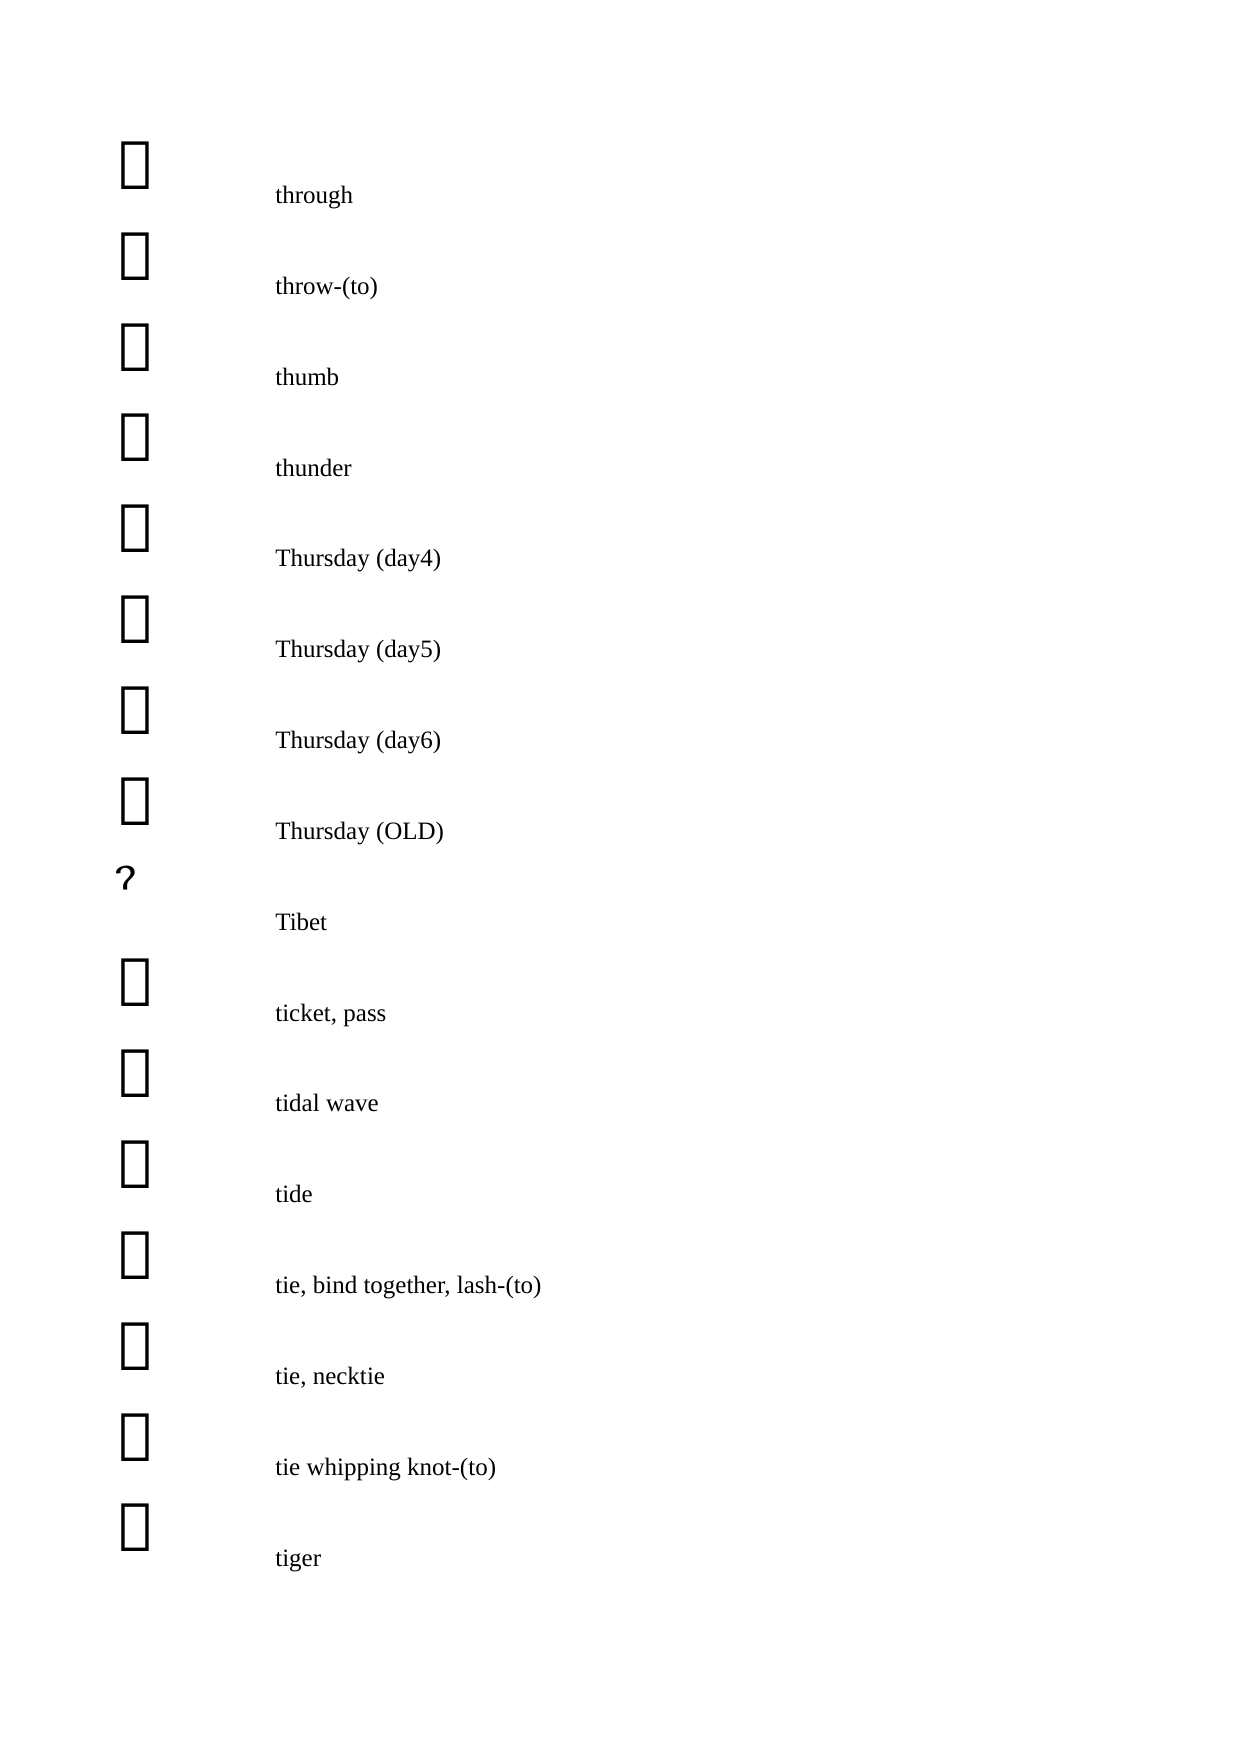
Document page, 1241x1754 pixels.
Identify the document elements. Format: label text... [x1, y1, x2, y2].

table_cell  [115, 1026, 275, 1117]
table_cell  [115, 754, 275, 845]
table_cell Thursday (OLD) [275, 754, 949, 845]
table_cell Tibet [275, 845, 949, 936]
table_cell Thursday (day6) [275, 663, 949, 754]
table_cell  [115, 391, 275, 481]
table_cell tide [275, 1117, 949, 1208]
table_cell thumb [275, 300, 949, 391]
table_cell  [115, 118, 275, 209]
table_cell tie, necktie [275, 1299, 949, 1390]
table_cell  [115, 1208, 275, 1299]
table_cell  [115, 845, 275, 936]
table_cell  [115, 936, 275, 1026]
table_cell  [115, 1390, 275, 1481]
table_cell tidal wave [275, 1026, 949, 1117]
table_cell  [115, 1117, 275, 1208]
table_cell  [115, 300, 275, 391]
table_cell  [115, 481, 275, 572]
table_cell through [275, 118, 949, 209]
table_cell  [115, 572, 275, 663]
table_cell ticket, pass [275, 936, 949, 1026]
table_cell  [115, 1299, 275, 1390]
table_cell thunder [275, 391, 949, 481]
table_cell tiger [275, 1481, 949, 1571]
table_cell  [115, 209, 275, 300]
table_cell Thursday (day4) [275, 481, 949, 572]
table_cell  [115, 663, 275, 754]
table_cell Thursday (day5) [275, 572, 949, 663]
table_cell tie, bind together, lash-(to) [275, 1208, 949, 1299]
table_cell  [115, 1481, 275, 1571]
table_cell tie whipping knot-(to) [275, 1390, 949, 1481]
table_cell throw-(to) [275, 209, 949, 300]
